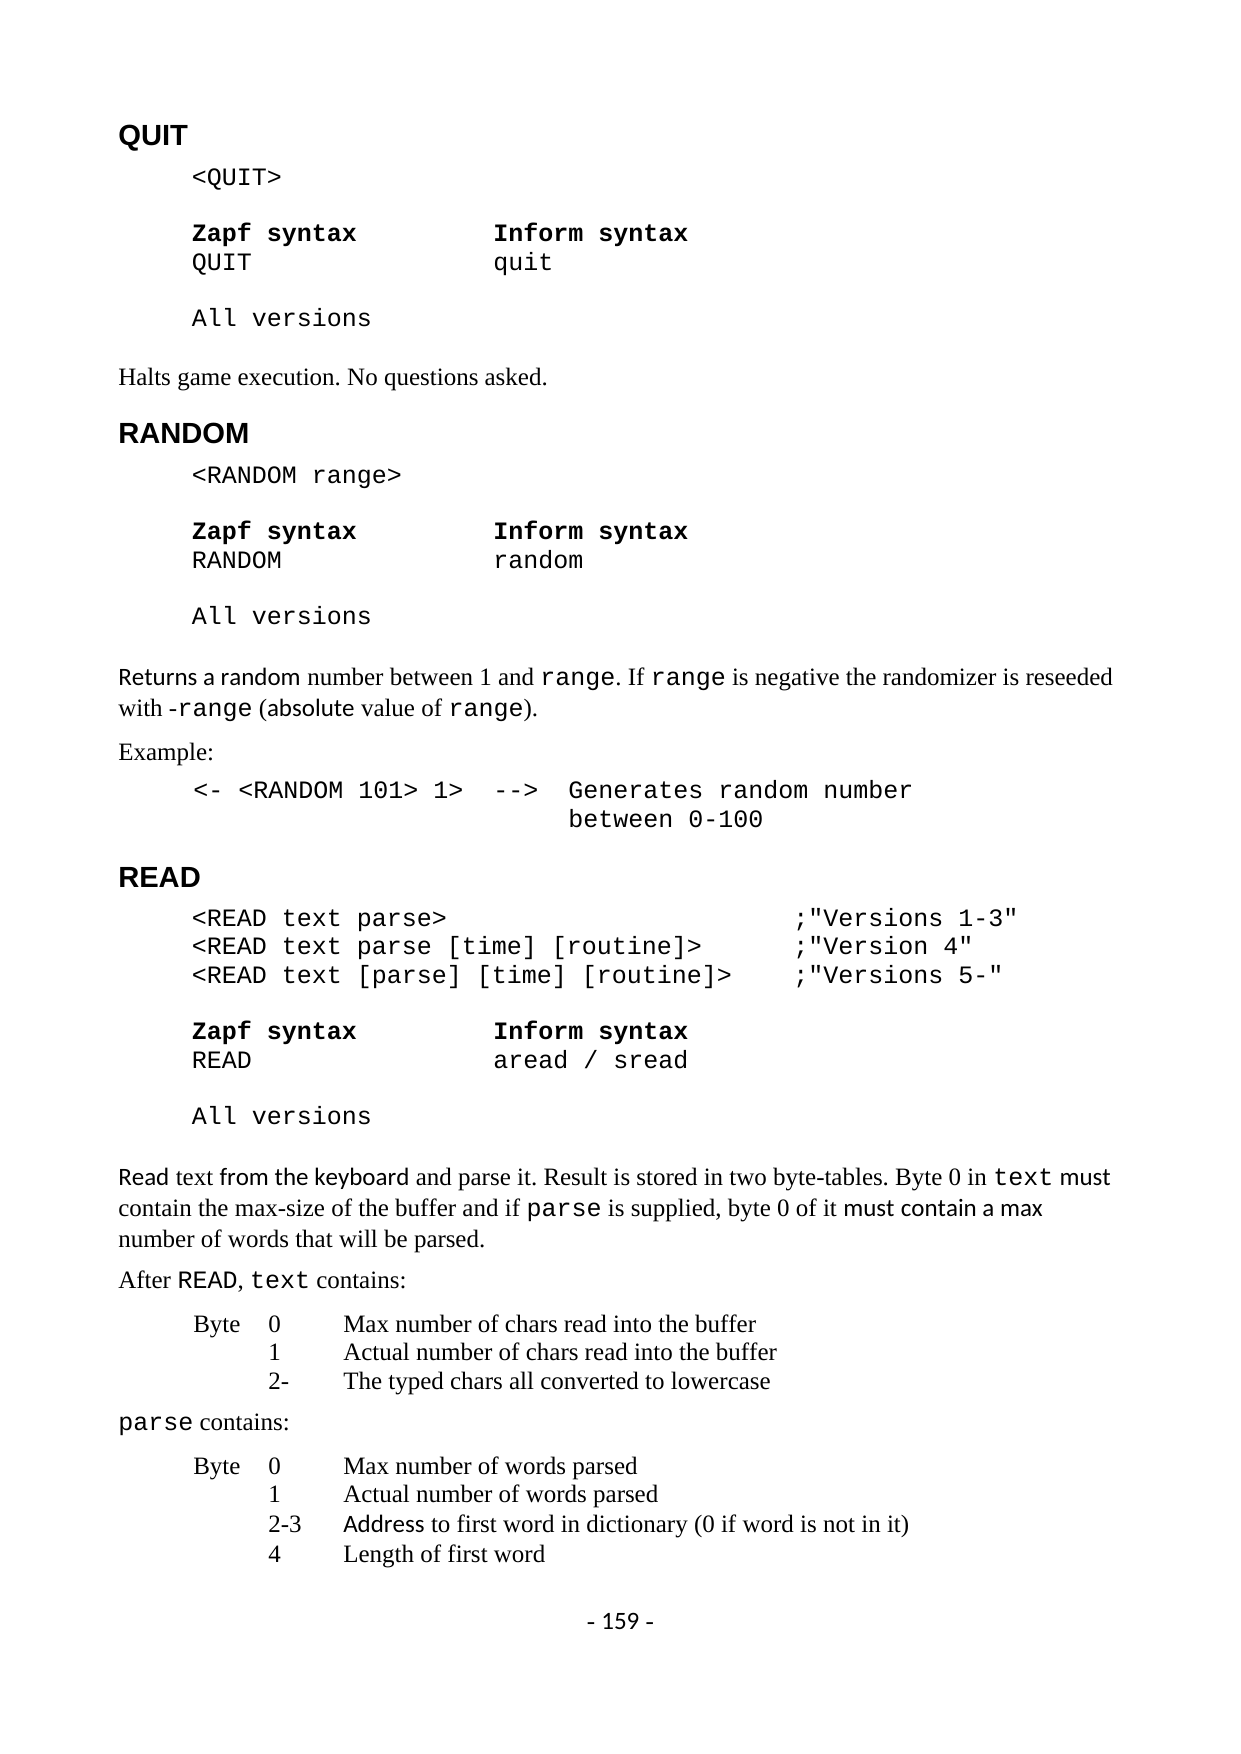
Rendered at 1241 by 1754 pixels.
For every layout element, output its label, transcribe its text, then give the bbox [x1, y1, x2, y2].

text <QUIT> [192, 164, 1122, 192]
text All versions [192, 604, 1122, 632]
text Byte 0 Max number of words parsed 1 Actual number of words parsed 2-3 Address to first word in dictionary (0 if word is not in it) 4 Length of first word [118, 1451, 1122, 1568]
subtitle QUIT [43, 118, 1122, 152]
text Zapf syntax Inform syntax [192, 519, 1122, 547]
subtitle RANDOM [43, 416, 1122, 450]
text RANDOM random [192, 547, 1122, 576]
text parse contains: [118, 1407, 1122, 1438]
text Returns a random number between 1 and range. If range is negative the randomizer is reseeded with -range (absolute value of range). [118, 661, 1122, 724]
text All versions [192, 306, 1122, 334]
text <RANDOM range> [192, 462, 1122, 491]
text READ aread / sread [192, 1047, 1122, 1076]
text Halts game execution. No questions asked. [118, 362, 1122, 391]
text <READ text parse [time] [routine]> ;"Version 4" <READ text [parse] [time] [routine]> ;"Versions 5-" [192, 934, 1122, 991]
text Zapf syntax Inform syntax [192, 1019, 1122, 1047]
subtitle READ [43, 859, 1122, 893]
text All versions [192, 1104, 1122, 1132]
text After READ, text contains: [118, 1265, 1122, 1296]
text <- <RANDOM 101> 1> --> Generates random number between 0-100 [118, 778, 1122, 834]
text QUIT quit [192, 249, 1122, 277]
text <READ text parse> ;"Versions 1-3" [192, 906, 1122, 934]
text Read text from the keyboard and parse it. Result is stored in two byte-tables. Byte 0 in text must contain the max-size of the buffer and if parse is supplied, byte 0 of it must contain a max number of words that will be parsed. [118, 1161, 1122, 1253]
text Byte 0 Max number of chars read into the buffer 1 Actual number of chars read into the buffer 2- The typed chars all converted to lowercase [118, 1309, 1122, 1395]
text Zapf syntax Inform syntax [192, 221, 1122, 249]
text Example: [118, 737, 1122, 765]
